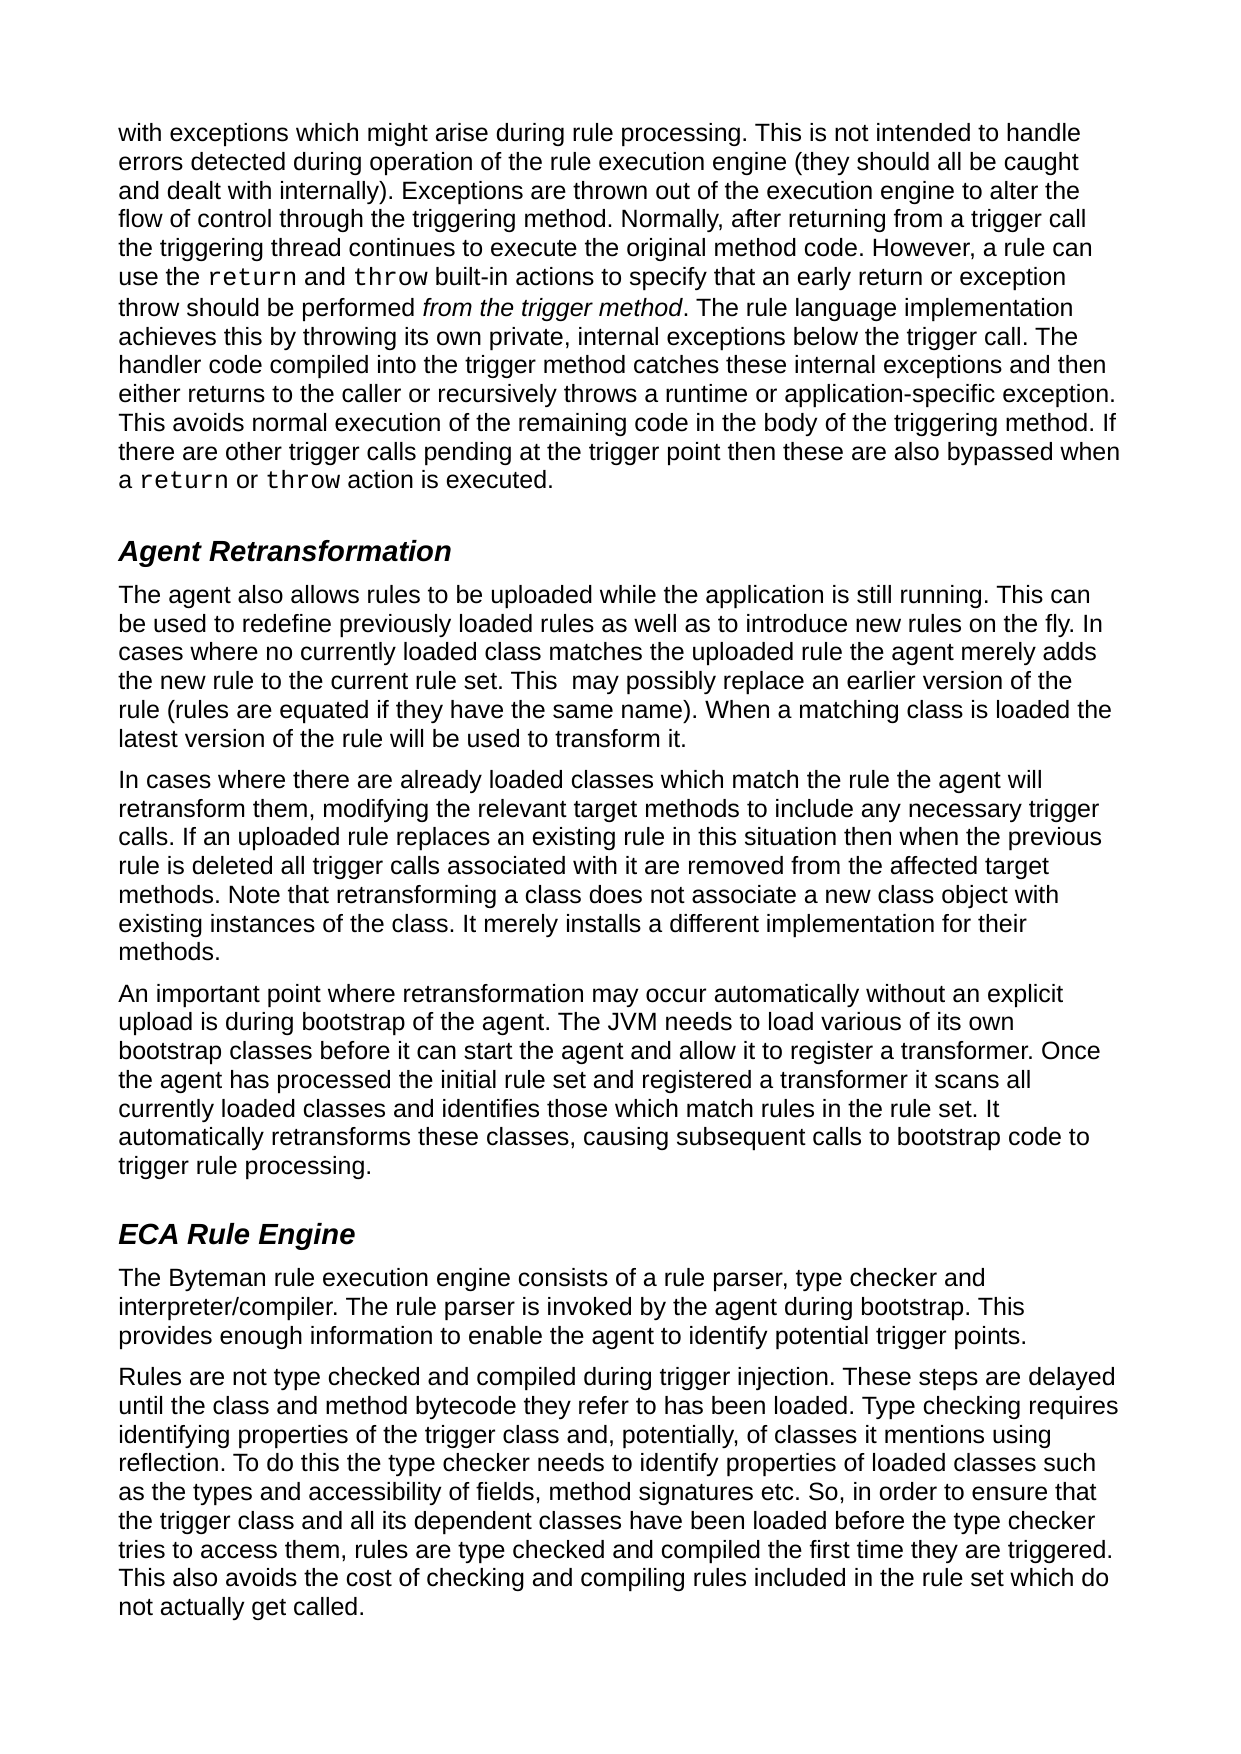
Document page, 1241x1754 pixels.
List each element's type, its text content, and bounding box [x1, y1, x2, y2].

text The Byteman rule execution engine consists of a rule parser, type checker and interpreter/compiler. The rule parser is invoked by the agent during bootstrap. This provides enough information to enable the agent to identify potential trigger points. [118, 1263, 1122, 1349]
subtitle ECA Rule Engine [118, 1217, 1122, 1251]
text with exceptions which might arise during rule processing. This is not intended to handle errors detected during operation of the rule execution engine (they should all be caught and dealt with internally). Exceptions are thrown out of the execution engine to alter the flow of control through the triggering method. Normally, after returning from a trigger call the triggering thread continues to execute the original method code. However, a rule can use the return and throw built-in actions to specify that an early return or exception throw should be performed from the trigger method. The rule language implementation achieves this by throwing its own private, internal exceptions below the trigger call. The handler code compiled into the trigger method catches these internal exceptions and then either returns to the caller or recursively throws a runtime or application-specific exception. This avoids normal execution of the remaining code in the body of the triggering method. If there are other trigger calls pending at the trigger point then these are also bypassed when a return or throw action is executed. [118, 118, 1122, 496]
text The agent also allows rules to be uploaded while the application is still running. This can be used to redefine previously loaded rules as well as to introduce new rules on the fly. In cases where no currently loaded class matches the uploaded rule the agent merely adds the new rule to the current rule set. This may possibly replace an earlier version of the rule (rules are equated if they have the same name). When a matching class is loaded the latest version of the rule will be used to transform it. [118, 580, 1122, 752]
text An important point where retransformation may occur automatically without an explicit upload is during bootstrap of the agent. The JVM needs to load various of its own bootstrap classes before it can start the agent and allow it to register a transformer. Once the agent has processed the initial rule set and registered a transformer it scans all currently loaded classes and identifies those which match rules in the rule set. It automatically retransforms these classes, causing subsequent calls to bootstrap code to trigger rule processing. [118, 978, 1122, 1180]
subtitle Agent Retransformation [118, 534, 1122, 567]
text In cases where there are already loaded classes which match the rule the agent will retransform them, modifying the relevant target methods to include any necessary trigger calls. If an uploaded rule replaces an existing rule in this situation then when the previous rule is deleted all trigger calls associated with it are removed from the affected target methods. Note that retransforming a class does not associate a new class object with existing instances of the class. It merely installs a different implementation for their methods. [118, 765, 1122, 966]
text Rules are not type checked and compiled during trigger injection. These steps are delayed until the class and method bytecode they refer to has been loaded. Type checking requires identifying properties of the trigger class and, potentially, of classes it mentions using reflection. To do this the type checker needs to identify properties of loaded classes such as the types and accessibility of fields, method signatures etc. So, in order to ensure that the trigger class and all its dependent classes have been loaded before the type checker tries to access them, rules are type checked and compiled the first time they are triggered. This also avoids the cost of checking and compiling rules included in the rule set which do not actually get called. [118, 1362, 1122, 1621]
